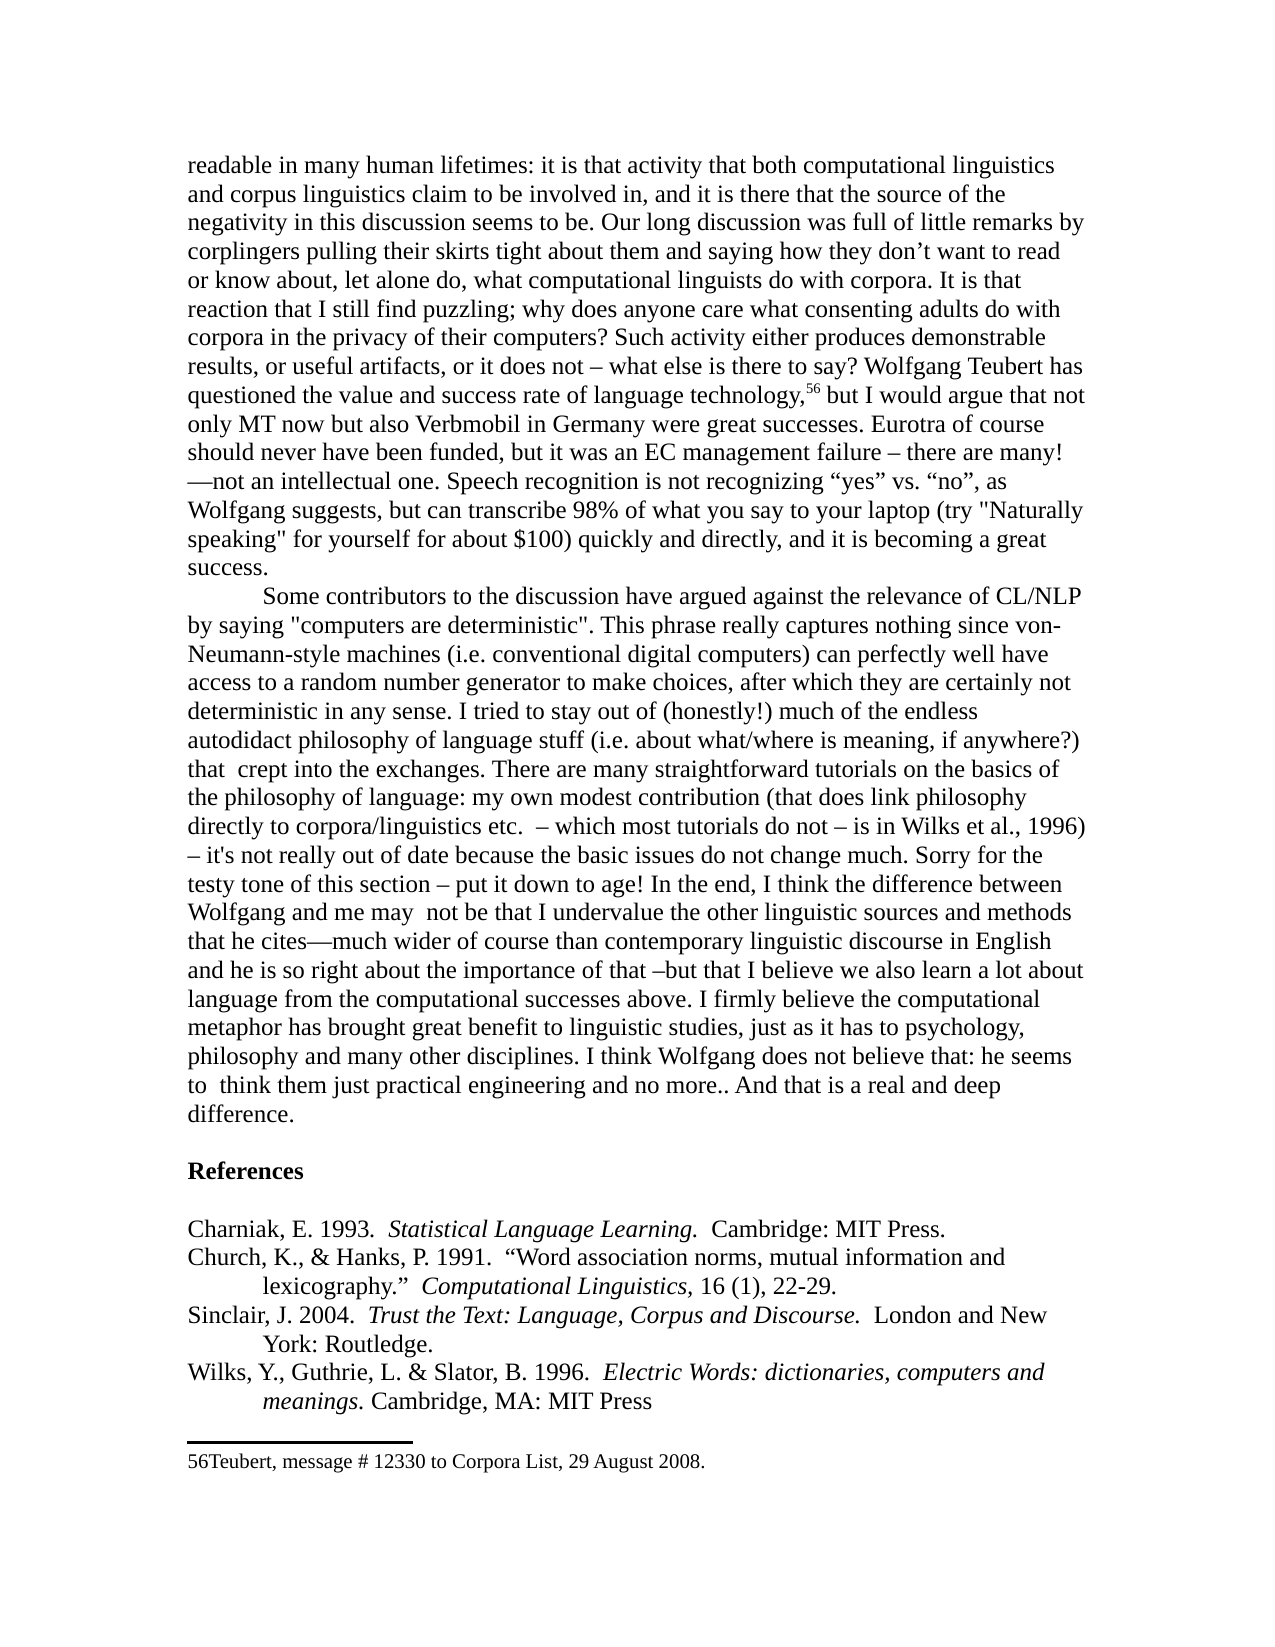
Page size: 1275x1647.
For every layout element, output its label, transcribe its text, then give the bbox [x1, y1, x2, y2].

text Charniak, E. 1993. Statistical Language Learning. Cambridge: MIT Press. [187, 1214, 1087, 1242]
text Wilks, Y., Guthrie, L. & Slator, B. 1996. Electric Words: dictionaries, computers and meanings. Cambridge, MA: MIT Press [187, 1357, 1087, 1415]
text readable in many human lifetimes: it is that activity that both computational linguistics and corpus linguistics claim to be involved in, and it is there that the source of the negativity in this discussion seems to be. Our long discussion was full of little remarks by corplingers pulling their skirts tight about them and saying how they don’t want to read or know about, let alone do, what computational linguists do with corpora. It is that reaction that I still find puzzling; why does anyone care what consenting adults do with corpora in the privacy of their computers? Such activity either produces demonstrable results, or useful artifacts, or it does not – what else is there to say? Wolfgang Teubert has questioned the value and success rate of language technology, but I would argue that not only MT now but also Verbmobil in Germany were great successes. Eurotra of course should never have been funded, but it was an EC management failure – there are many!—not an intellectual one. Speech recognition is not recognizing “yes” vs. “no”, as Wolfgang suggests, but can transcribe 98% of what you say to your laptop (try "Naturally speaking" for yourself for about $100) quickly and directly, and it is becoming a great success. [187, 150, 1087, 581]
text Some contributors to the discussion have argued against the relevance of CL/NLP by saying "computers are deterministic". This phrase really captures nothing since von-Neumann-style machines (i.e. conventional digital computers) can perfectly well have access to a random number generator to make choices, after which they are certainly not deterministic in any sense. I tried to stay out of (honestly!) much of the endless autodidact philosophy of language stuff (i.e. about what/where is meaning, if anywhere?) that crept into the exchanges. There are many straightforward tutorials on the basics of the philosophy of language: my own modest contribution (that does link philosophy directly to corpora/linguistics etc. – which most tutorials do not – is in Wilks et al., 1996) – it's not really out of date because the basic issues do not change much. Sorry for the testy tone of this section – put it down to age! In the end, I think the difference between Wolfgang and me may not be that I undervalue the other linguistic sources and methods that he cites—much wider of course than contemporary linguistic discourse in English and he is so right about the importance of that –but that I believe we also learn a lot about language from the computational successes above. I firmly believe the computational metaphor has brought great benefit to linguistic studies, just as it has to psychology, philosophy and many other disciplines. I think Wolfgang does not believe that: he seems to think them just practical engineering and no more.. And that is a real and deep difference. [187, 581, 1087, 1127]
text References [187, 1156, 1087, 1185]
text Church, K., & Hanks, P. 1991. “Word association norms, mutual information and lexicography.” Computational Linguistics, 16 (1), 22-29. [187, 1242, 1087, 1300]
text Teubert, message # 12330 to Corpora List, 29 August 2008. [187, 1448, 1087, 1473]
text Sinclair, J. 2004. Trust the Text: Language, Corpus and Discourse. London and New York: Routledge. [187, 1300, 1087, 1357]
